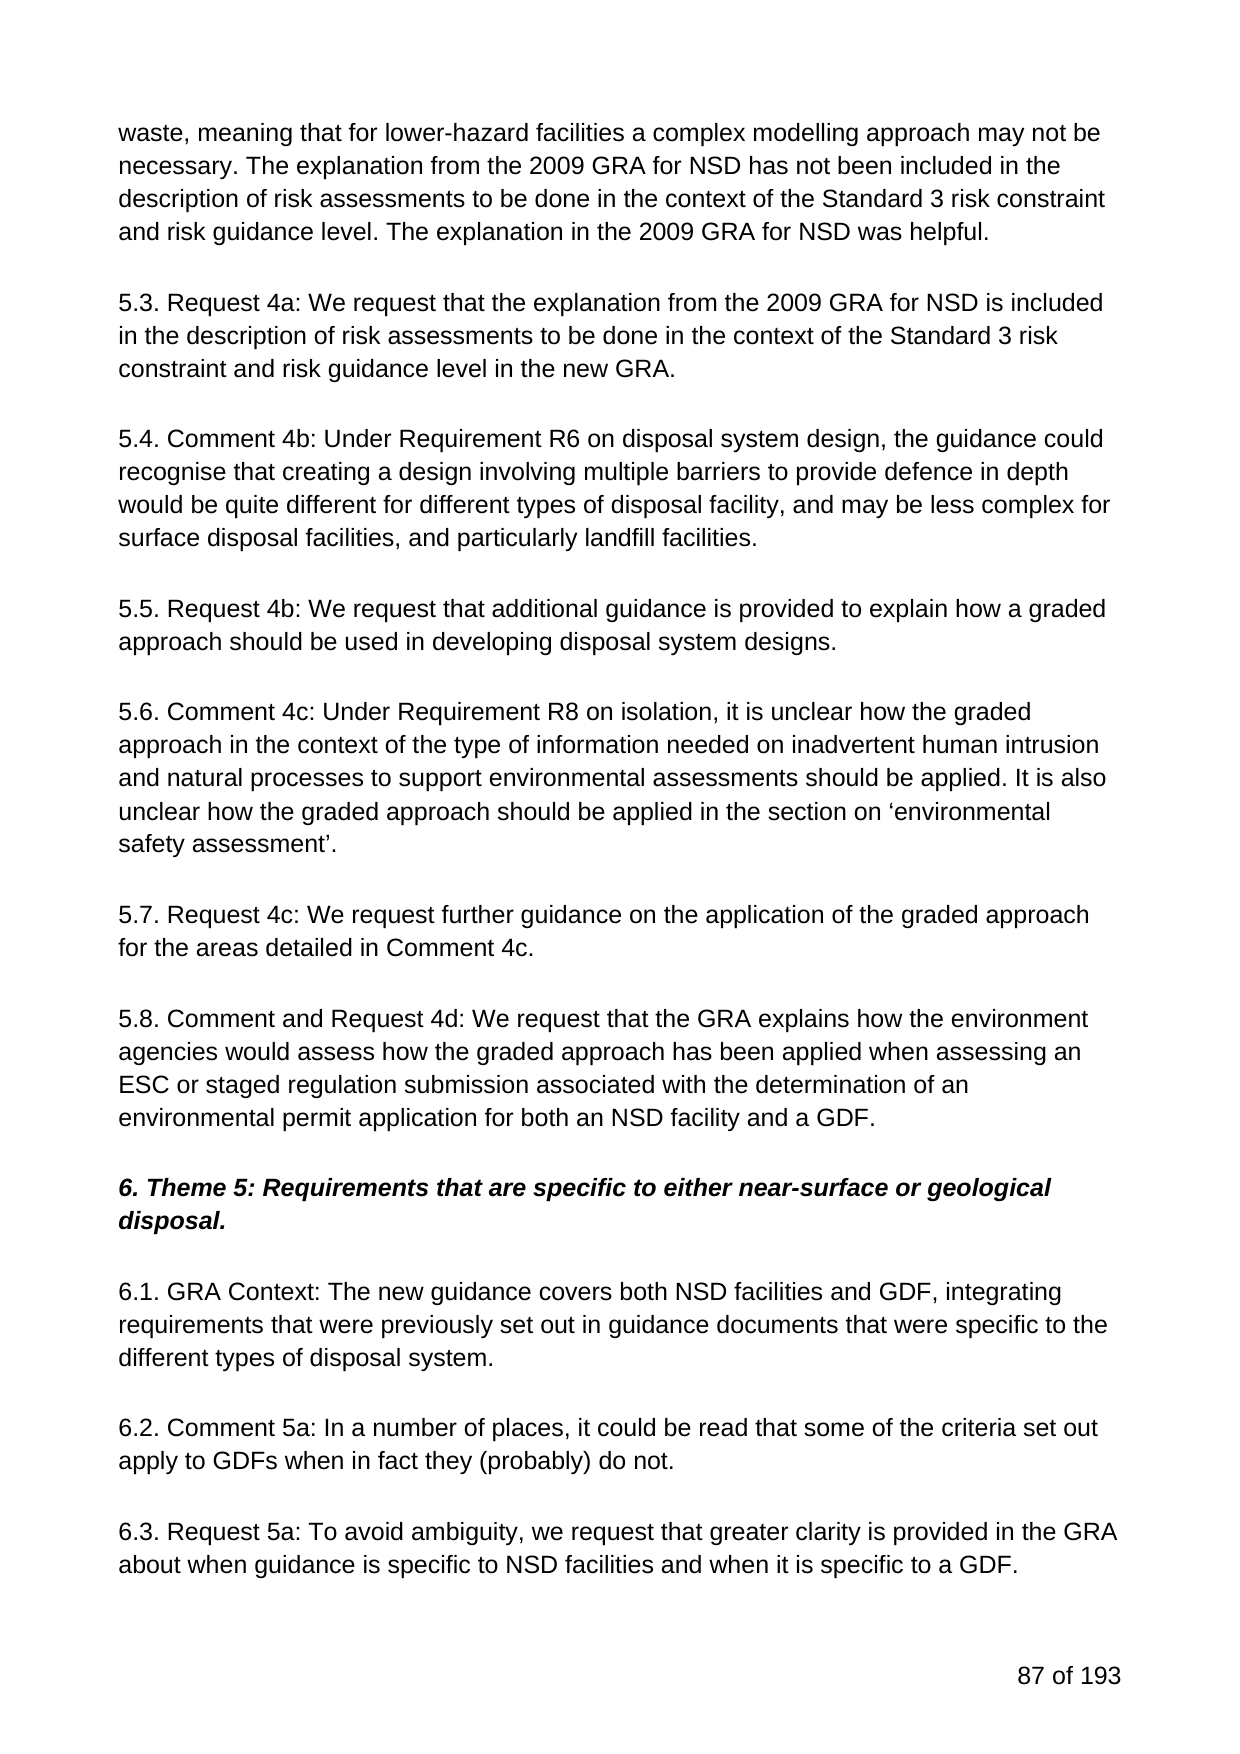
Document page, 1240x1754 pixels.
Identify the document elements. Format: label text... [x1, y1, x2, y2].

text 6. Theme 5: Requirements that are specific to either near-surface or geological disposal. [118, 1173, 1121, 1235]
text 6.1. GRA Context: The new guidance covers both NSD facilities and GDF, integrating requirements that were previously set out in guidance documents that were specific to the different types of disposal system. [118, 1277, 1121, 1371]
text waste, meaning that for lower-hazard facilities a complex modelling approach may not be necessary. The explanation from the 2009 GRA for NSD has not been included in the description of risk assessments to be done in the context of the Standard 3 risk constraint and risk guidance level. The explanation in the 2009 GRA for NSD was helpful. [118, 118, 1121, 246]
text 6.2. Comment 5a: In a number of places, it could be read that some of the criteria set out apply to GDFs when in fact they (probably) do not. [118, 1413, 1121, 1475]
text 6.3. Request 5a: To avoid ambiguity, we request that greater clarity is provided in the GRA about when guidance is specific to NSD facilities and when it is specific to a GDF. [118, 1517, 1121, 1578]
text 5.5. Request 4b: We request that additional guidance is provided to explain how a graded approach should be used in developing disposal system designs. [118, 594, 1121, 656]
text 5.6. Comment 4c: Under Requirement R8 on isolation, it is unclear how the graded approach in the context of the type of information needed on inadvertent human intrusion and natural processes to support environmental assessments should be applied. It is also unclear how the graded approach should be applied in the section on ‘environmental safety assessment’. [118, 697, 1121, 858]
text 5.7. Request 4c: We request further guidance on the application of the graded approach for the areas detailed in Comment 4c. [118, 900, 1121, 962]
text 5.3. Request 4a: We request that the explanation from the 2009 GRA for NSD is included in the description of risk assessments to be done in the context of the Standard 3 risk constraint and risk guidance level in the new GRA. [118, 288, 1121, 382]
text 5.4. Comment 4b: Under Requirement R6 on disposal system design, the guidance could recognise that creating a design involving multiple barriers to provide defence in depth would be quite different for different types of disposal facility, and may be less complex for surface disposal facilities, and particularly landfill facilities. [118, 424, 1121, 552]
text 5.8. Comment and Request 4d: We request that the GRA explains how the environment agencies would assess how the graded approach has been applied when assessing an ESC or staged regulation submission associated with the determination of an environmental permit application for both an NSD facility and a GDF. [118, 1003, 1121, 1131]
